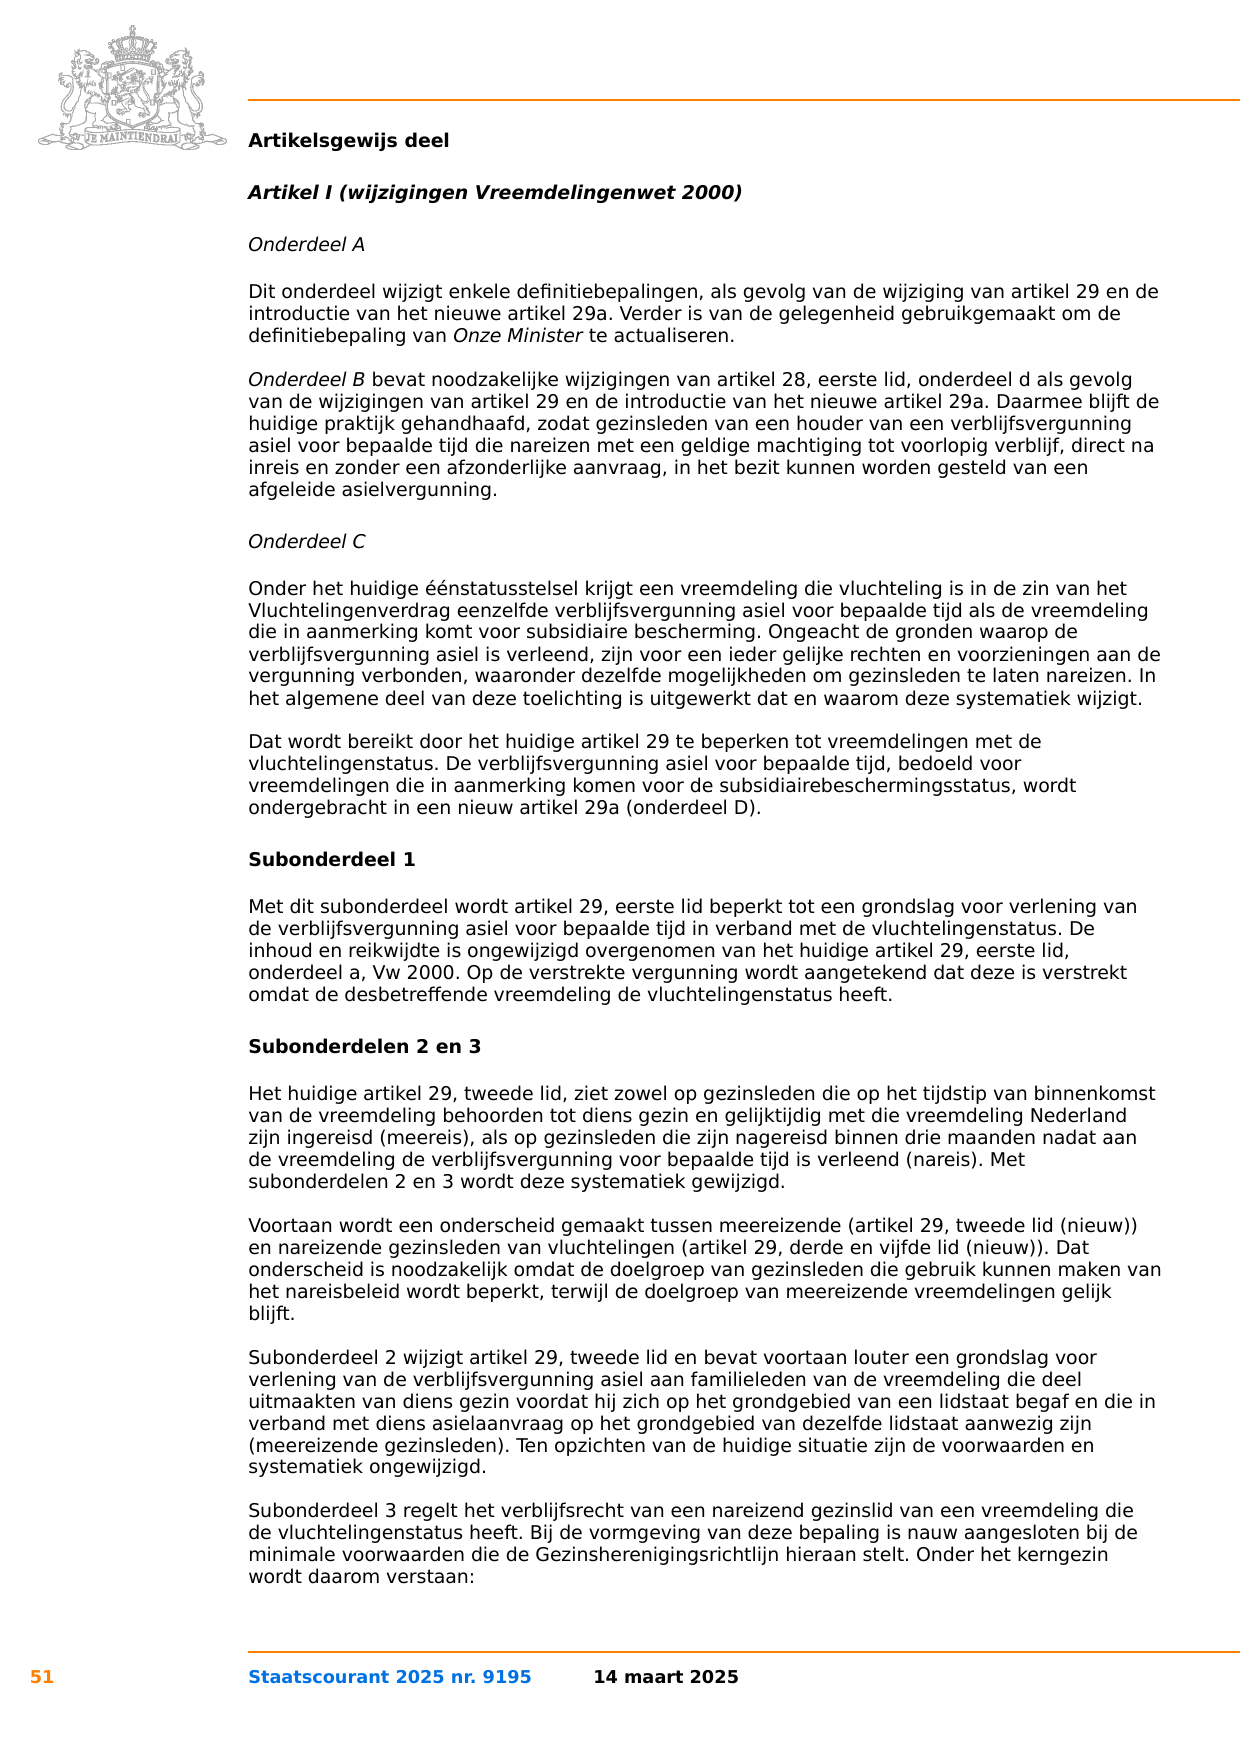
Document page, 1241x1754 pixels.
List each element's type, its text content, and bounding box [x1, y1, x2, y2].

text Subonderdeel 2 wijzigt artikel 29, tweede lid en bevat voortaan louter een grondslag voor verlening van de verblijfsvergunning asiel aan familieleden van de vreemdeling die deel uitmaakten van diens gezin voordat hij zich op het grondgebied van een lidstaat begaf en die in verband met diens asielaanvraag op het grondgebied van dezelfde lidstaat aanwezig zijn (meereizende gezinsleden). Ten opzichten van de huidige situatie zijn de voorwaarden en systematiek ongewijzigd. [248, 1347, 1163, 1478]
subtitle Subonderdeel 1 [248, 849, 1163, 871]
text Dat wordt bereikt door het huidige artikel 29 te beperken tot vreemdelingen met de vluchtelingenstatus. De verblijfsvergunning asiel voor bepaalde tijd, bedoeld voor vreemdelingen die in aanmerking komen voor de subsidiairebeschermingsstatus, wordt ondergebracht in een nieuw artikel 29a (onderdeel D). [248, 731, 1163, 819]
subtitle Artikel I (wijzigingen Vreemdelingenwet 2000) [248, 182, 1163, 204]
subtitle Subonderdelen 2 en 3 [248, 1036, 1163, 1058]
subtitle Onderdeel C [248, 531, 1163, 552]
picture [38, 25, 227, 150]
subtitle Onderdeel A [248, 234, 1163, 256]
text Onder het huidige éénstatusstelsel krijgt een vreemdeling die vluchteling is in de zin van het Vluchtelingenverdrag eenzelfde verblijfsvergunning asiel voor bepaalde tijd als de vreemdeling die in aanmerking komt voor subsidiaire bescherming. Ongeacht de gronden waarop de verblijfsvergunning asiel is verleend, zijn voor een ieder gelijke rechten en voorzieningen aan de vergunning verbonden, waaronder dezelfde mogelijkheden om gezinsleden te laten nareizen. In het algemene deel van deze toelichting is uitgewerkt dat en waarom deze systematiek wijzigt. [248, 577, 1163, 709]
text Het huidige artikel 29, tweede lid, ziet zowel op gezinsleden die op het tijdstip van binnenkomst van de vreemdeling behoorden tot diens gezin en gelijktijdig met die vreemdeling Nederland zijn ingereisd (meereis), als op gezinsleden die zijn nagereisd binnen drie maanden nadat aan de vreemdeling de verblijfsvergunning voor bepaalde tijd is verleend (nareis). Met subonderdelen 2 en 3 wordt deze systematiek gewijzigd. [248, 1083, 1163, 1193]
text Dit onderdeel wijzigt enkele definitiebepalingen, als gevolg van de wijziging van artikel 29 en de introductie van het nieuwe artikel 29a. Verder is van de gelegenheid gebruikgemaakt om de definitiebepaling van Onze Minister te actualiseren. [248, 281, 1163, 347]
text Onderdeel B bevat noodzakelijke wijzigingen van artikel 28, eerste lid, onderdeel d als gevolg van de wijzigingen van artikel 29 en de introductie van het nieuwe artikel 29a. Daarmee blijft de huidige praktijk gehandhaafd, zodat gezinsleden van een houder van een verblijfsvergunning asiel voor bepaalde tijd die nareizen met een geldige machtiging tot voorlopig verblijf, direct na inreis en zonder een afzonderlijke aanvraag, in het bezit kunnen worden gesteld van een afgeleide asielvergunning. [248, 369, 1163, 501]
subtitle Artikelsgewijs deel [248, 130, 1163, 152]
text Met dit subonderdeel wordt artikel 29, eerste lid beperkt tot een grondslag voor verlening van de verblijfsvergunning asiel voor bepaalde tijd in verband met de vluchtelingenstatus. De inhoud en reikwijdte is ongewijzigd overgenomen van het huidige artikel 29, eerste lid, onderdeel a, Vw 2000. Op de verstrekte vergunning wordt aangetekend dat deze is verstrekt omdat de desbetreffende vreemdeling de vluchtelingenstatus heeft. [248, 896, 1163, 1006]
text Voortaan wordt een onderscheid gemaakt tussen meereizende (artikel 29, tweede lid (nieuw)) en nareizende gezinsleden van vluchtelingen (artikel 29, derde en vijfde lid (nieuw)). Dat onderscheid is noodzakelijk omdat de doelgroep van gezinsleden die gebruik kunnen maken van het nareisbeleid wordt beperkt, terwijl de doelgroep van meereizende vreemdelingen gelijk blijft. [248, 1215, 1163, 1325]
text Subonderdeel 3 regelt het verblijfsrecht van een nareizend gezinslid van een vreemdeling die de vluchtelingenstatus heeft. Bij de vormgeving van deze bepaling is nauw aangesloten bij de minimale voorwaarden die de Gezinsherenigingsrichtlijn hieraan stelt. Onder het kerngezin wordt daarom verstaan: [248, 1500, 1163, 1588]
